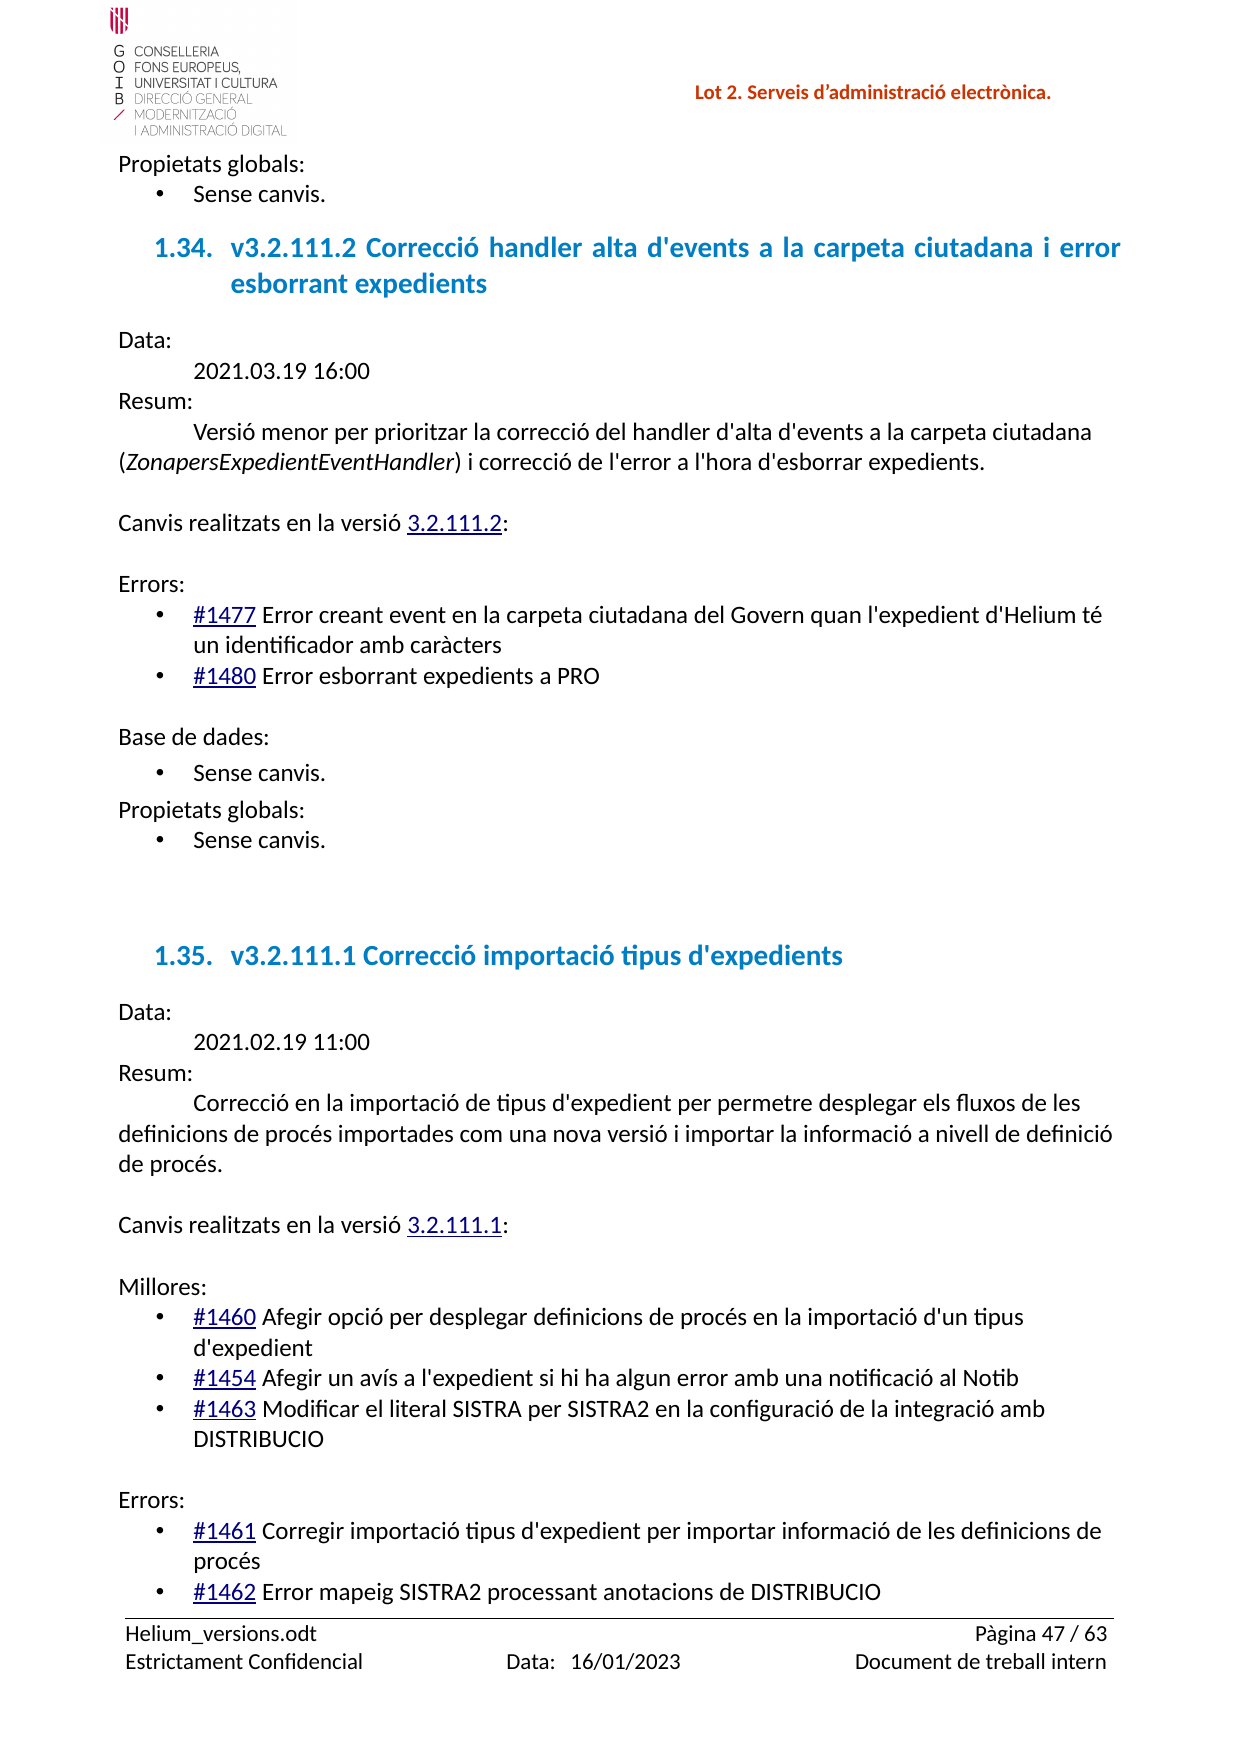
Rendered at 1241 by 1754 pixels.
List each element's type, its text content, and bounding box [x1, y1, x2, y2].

text 2021.03.19 16:00 [118, 355, 1122, 385]
list #1477 Error creant event en la carpeta ciutadana del Govern quan l'expedient d'Helium té un identificador amb caràcters [156, 599, 1122, 660]
text Propietats globals: [118, 794, 1122, 824]
list #1461 Corregir importació tipus d'expedient per importar informació de les definicions de procés [156, 1515, 1122, 1576]
list #1462 Error mapeig SISTRA2 processant anotacions de DISTRIBUCIO [156, 1576, 1122, 1606]
list #1460 Afegir opció per desplegar definicions de procés en la importació d'un tipus d'expedient [156, 1301, 1122, 1362]
text Propietats globals: [118, 148, 1122, 178]
list Sense canvis. [156, 178, 1122, 209]
list #1463 Modificar el literal SISTRA per SISTRA2 en la configuració de la integració amb DISTRIBUCIO [156, 1393, 1122, 1454]
list Sense canvis. [156, 824, 1122, 855]
subtitle v3.2.111.1 Correcció importació tipus d'expedients [153, 937, 1122, 972]
subtitle v3.2.111.2 Correcció handler alta d'events a la carpeta ciutadana i error esborrant expedients [153, 229, 1122, 301]
text Base de dades: [118, 721, 1122, 752]
text Data: [118, 324, 1122, 355]
list Sense canvis. [156, 757, 1122, 788]
text Correcció en la importació de tipus d'expedient per permetre desplegar els fluxos de les definicions de procés importades com una nova versió i importar la informació a nivell de definició de procés. [118, 1087, 1122, 1179]
text Millores: [118, 1271, 1122, 1301]
list #1454 Afegir un avís a l'expedient si hi ha algun error amb una notificació al Notib [156, 1362, 1122, 1393]
text Resum: [118, 385, 1122, 416]
text Versió menor per prioritzar la correcció del handler d'alta d'events a la carpeta ciutadana (ZonapersExpedientEventHandler) i correcció de l'error a l'hora d'esborrar expedients. [118, 416, 1122, 477]
text 2021.02.19 11:00 [118, 1026, 1122, 1057]
picture [100, 0, 297, 144]
text Resum: [118, 1057, 1122, 1087]
text Errors: [118, 1484, 1122, 1515]
list #1480 Error esborrant expedients a PRO [156, 660, 1122, 691]
text Errors: [118, 568, 1122, 599]
text Data: [118, 996, 1122, 1026]
text Canvis realitzats en la versió 3.2.111.1: [118, 1209, 1122, 1240]
text Canvis realitzats en la versió 3.2.111.2: [118, 507, 1122, 538]
